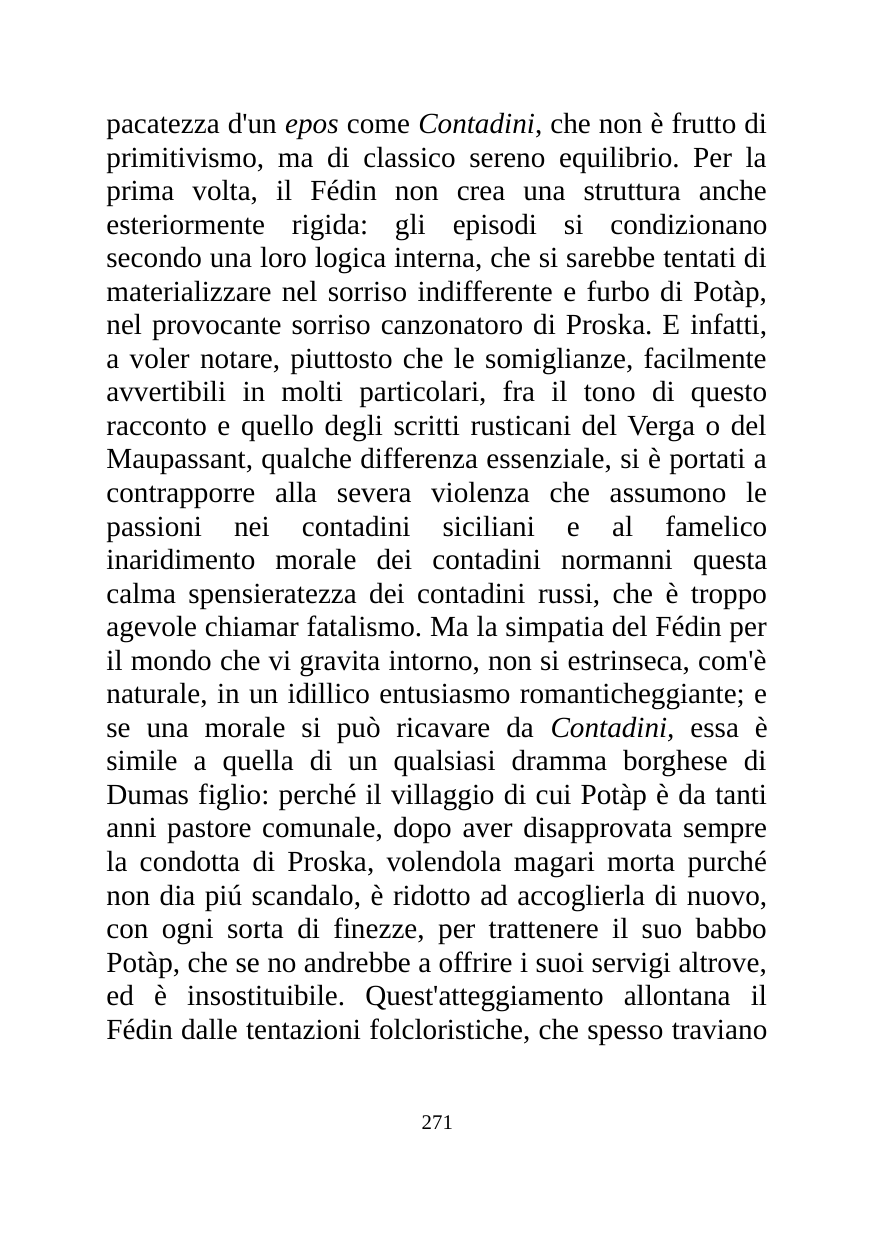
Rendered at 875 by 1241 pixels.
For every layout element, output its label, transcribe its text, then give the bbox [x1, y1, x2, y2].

text pacatezza d'un epos come Contadini, che non è frutto di primitivismo, ma di classico sereno equilibrio. Per la prima volta, il Fédin non crea una struttura anche esteriormente rigida: gli episodi si condizionano secondo una loro logica interna, che si sarebbe tentati di materializzare nel sorriso indifferente e furbo di Potàp, nel provocante sorriso canzonatoro di Proska. E infatti, a voler notare, piuttosto che le somiglianze, facilmente avvertibili in molti particolari, fra il tono di questo racconto e quello degli scritti rusticani del Verga o del Maupassant, qualche differenza essenziale, si è portati a contrapporre alla severa violenza che assumono le passioni nei contadini siciliani e al famelico inaridimento morale dei contadini normanni questa calma spensieratezza dei contadini russi, che è troppo agevole chiamar fatalismo. Ma la simpatia del Fédin per il mondo che vi gravita intorno, non si estrinseca, com'è naturale, in un idillico entusiasmo romanticheggiante; e se una morale si può ricavare da Contadini, essa è simile a quella di un qualsiasi dramma borghese di Dumas figlio: perché il villaggio di cui Potàp è da tanti anni pastore comunale, dopo aver disapprovata sempre la condotta di Proska, volendola magari morta purché non dia piú scandalo, è ridotto ad accoglierla di nuovo, con ogni sorta di finezze, per trattenere il suo babbo Potàp, che se no andrebbe a offrire i suoi servigi altrove, ed è insostituibile. Quest'atteggiamento allontana il Fédin dalle tentazioni folcloristiche, che spesso traviano [106, 106, 768, 1045]
